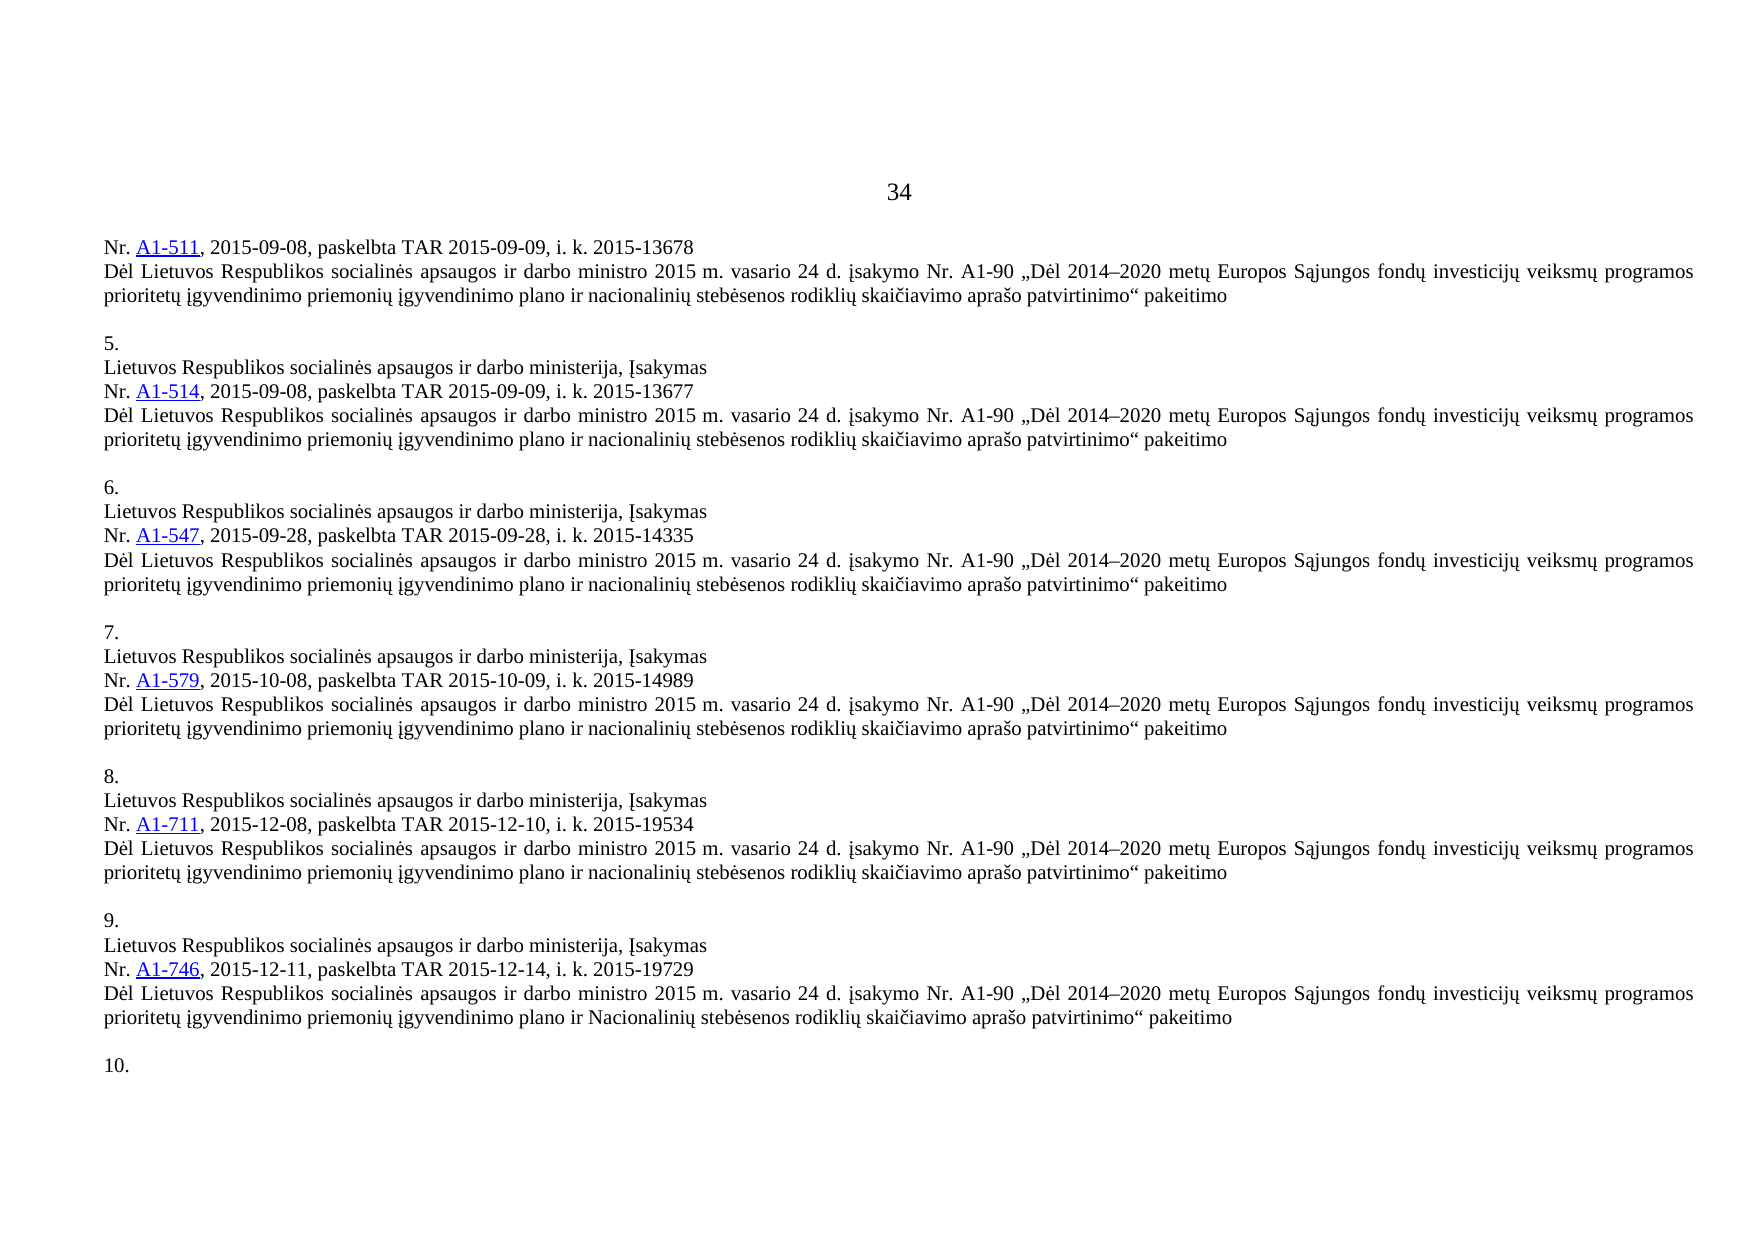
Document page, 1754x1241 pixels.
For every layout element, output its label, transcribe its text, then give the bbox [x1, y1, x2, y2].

text Dėl Lietuvos Respublikos socialinės apsaugos ir darbo ministro 2015 m. vasario 24 d. įsakymo Nr. A1-90 „Dėl 2014–2020 metų Europos Sąjungos fondų investicijų veiksmų programos prioritetų įgyvendinimo priemonių įgyvendinimo plano ir nacionalinių stebėsenos rodiklių skaičiavimo aprašo patvirtinimo“ pakeitimo [103, 547, 1695, 596]
text Dėl Lietuvos Respublikos socialinės apsaugos ir darbo ministro 2015 m. vasario 24 d. įsakymo Nr. A1-90 „Dėl 2014–2020 metų Europos Sąjungos fondų investicijų veiksmų programos prioritetų įgyvendinimo priemonių įgyvendinimo plano ir nacionalinių stebėsenos rodiklių skaičiavimo aprašo patvirtinimo“ pakeitimo [103, 836, 1695, 884]
text 8. [103, 764, 1695, 788]
text Lietuvos Respublikos socialinės apsaugos ir darbo ministerija, Įsakymas [103, 644, 1695, 668]
text Nr. A1-746, 2015-12-11, paskelbta TAR 2015-12-14, i. k. 2015-19729 [103, 957, 1695, 981]
text Nr. A1-547, 2015-09-28, paskelbta TAR 2015-09-28, i. k. 2015-14335 [103, 523, 1695, 547]
text 10. [103, 1053, 1695, 1077]
text Lietuvos Respublikos socialinės apsaugos ir darbo ministerija, Įsakymas [103, 355, 1695, 379]
text Nr. A1-514, 2015-09-08, paskelbta TAR 2015-09-09, i. k. 2015-13677 [103, 379, 1695, 403]
text Nr. A1-711, 2015-12-08, paskelbta TAR 2015-12-10, i. k. 2015-19534 [103, 812, 1695, 836]
text Lietuvos Respublikos socialinės apsaugos ir darbo ministerija, Įsakymas [103, 499, 1695, 523]
text 6. [103, 475, 1695, 499]
text Dėl Lietuvos Respublikos socialinės apsaugos ir darbo ministro 2015 m. vasario 24 d. įsakymo Nr. A1-90 „Dėl 2014–2020 metų Europos Sąjungos fondų investicijų veiksmų programos prioritetų įgyvendinimo priemonių įgyvendinimo plano ir nacionalinių stebėsenos rodiklių skaičiavimo aprašo patvirtinimo“ pakeitimo [103, 692, 1695, 740]
text 7. [103, 620, 1695, 644]
text Dėl Lietuvos Respublikos socialinės apsaugos ir darbo ministro 2015 m. vasario 24 d. įsakymo Nr. A1-90 „Dėl 2014–2020 metų Europos Sąjungos fondų investicijų veiksmų programos prioritetų įgyvendinimo priemonių įgyvendinimo plano ir nacionalinių stebėsenos rodiklių skaičiavimo aprašo patvirtinimo“ pakeitimo [103, 259, 1695, 307]
text Lietuvos Respublikos socialinės apsaugos ir darbo ministerija, Įsakymas [103, 932, 1695, 957]
text Nr. A1-511, 2015-09-08, paskelbta TAR 2015-09-09, i. k. 2015-13678 [103, 235, 1695, 259]
text Lietuvos Respublikos socialinės apsaugos ir darbo ministerija, Įsakymas [103, 788, 1695, 812]
text Dėl Lietuvos Respublikos socialinės apsaugos ir darbo ministro 2015 m. vasario 24 d. įsakymo Nr. A1-90 „Dėl 2014–2020 metų Europos Sąjungos fondų investicijų veiksmų programos prioritetų įgyvendinimo priemonių įgyvendinimo plano ir nacionalinių stebėsenos rodiklių skaičiavimo aprašo patvirtinimo“ pakeitimo [103, 403, 1695, 451]
text Dėl Lietuvos Respublikos socialinės apsaugos ir darbo ministro 2015 m. vasario 24 d. įsakymo Nr. A1-90 „Dėl 2014–2020 metų Europos Sąjungos fondų investicijų veiksmų programos prioritetų įgyvendinimo priemonių įgyvendinimo plano ir Nacionalinių stebėsenos rodiklių skaičiavimo aprašo patvirtinimo“ pakeitimo [103, 981, 1695, 1029]
text 5. [103, 331, 1695, 355]
text 9. [103, 908, 1695, 932]
text Nr. A1-579, 2015-10-08, paskelbta TAR 2015-10-09, i. k. 2015-14989 [103, 668, 1695, 692]
